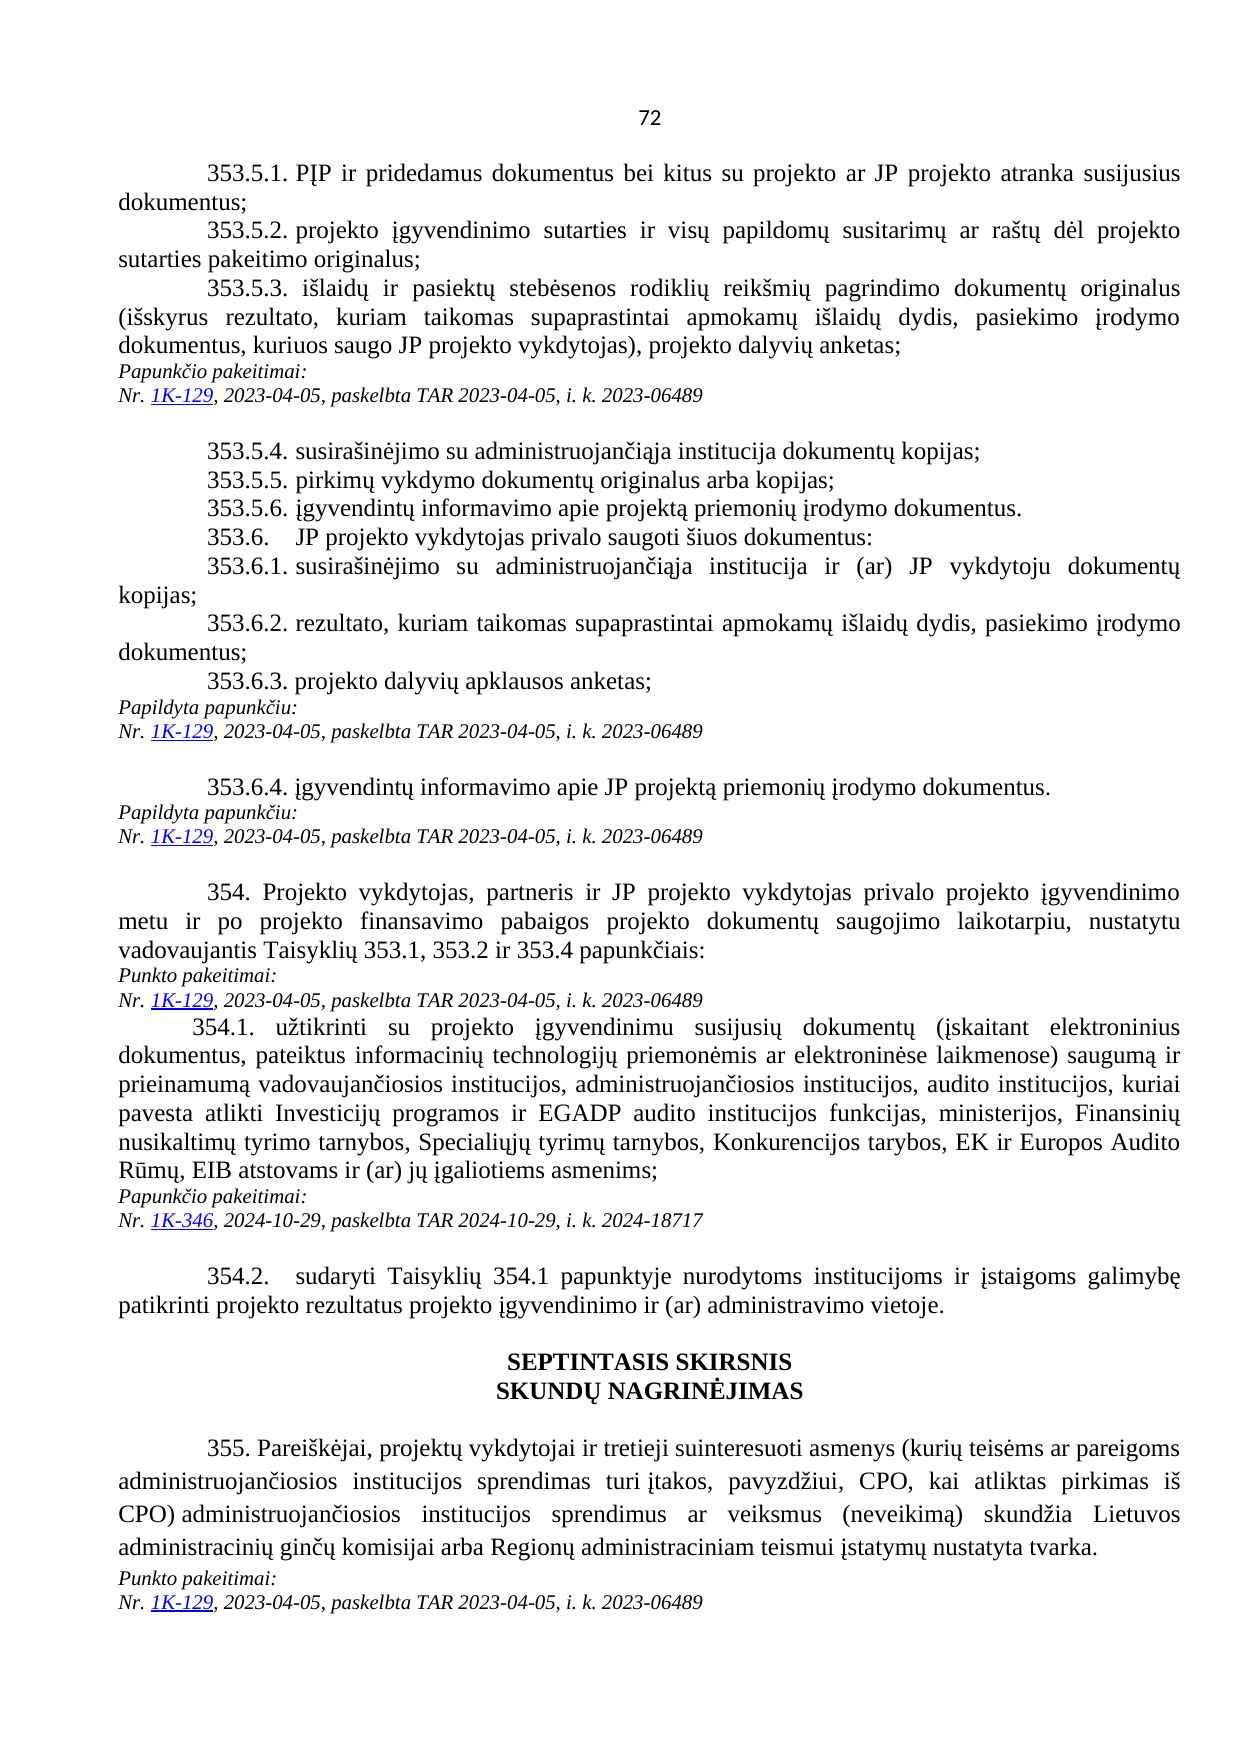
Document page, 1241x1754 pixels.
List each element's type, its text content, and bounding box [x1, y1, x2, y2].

text Nr. 1K-346, 2024-10-29, paskelbta TAR 2024-10-29, i. k. 2024-18717 [118, 1208, 1181, 1232]
text 353.6.1. susirašinėjimo su administruojančiąja institucija ir (ar) JP vykdytoju dokumentų kopijas; [118, 551, 1181, 608]
text 353.5.6. įgyvendintų informavimo apie projektą priemonių įrodymo dokumentus. [118, 493, 1181, 522]
text Punkto pakeitimai: [118, 1566, 1181, 1589]
text 353.5.2. projekto įgyvendinimo sutarties ir visų papildomų susitarimų ar raštų dėl projekto sutarties pakeitimo originalus; [118, 215, 1181, 273]
text 353.6.2. rezultato, kuriam taikomas supaprastintai apmokamų išlaidų dydis, pasiekimo įrodymo dokumentus; [118, 608, 1181, 666]
text 354. Projekto vykdytojas, partneris ir JP projekto vykdytojas privalo projekto įgyvendinimo metu ir po projekto finansavimo pabaigos projekto dokumentų saugojimo laikotarpiu, nustatytu vadovaujantis Taisyklių 353.1, 353.2 ir 353.4 papunkčiais: [118, 877, 1181, 963]
text 353.5.3. išlaidų ir pasiektų stebėsenos rodiklių reikšmių pagrindimo dokumentų originalus (išskyrus rezultato, kuriam taikomas supaprastintai apmokamų išlaidų dydis, pasiekimo įrodymo dokumentus, kuriuos saugo JP projekto vykdytojas), projekto dalyvių anketas; [118, 273, 1181, 359]
subtitle SEPTINTASIS SKIRSNIS [118, 1347, 1181, 1376]
text Punkto pakeitimai: [118, 963, 1181, 987]
text Nr. 1K-129, 2023-04-05, paskelbta TAR 2023-04-05, i. k. 2023-06489 [118, 383, 1181, 407]
text 355. Pareiškėjai, projektų vykdytojai ir tretieji suinteresuoti asmenys (kurių teisėms ar pareigoms administruojančiosios institucijos sprendimas turi įtakos, pavyzdžiui, CPO, kai atliktas pirkimas iš CPO) administruojančiosios institucijos sprendimus ar veiksmus (neveikimą) skundžia Lietuvos administracinių ginčų komisijai arba Regionų administraciniam teismui įstatymų nustatyta tvarka. [118, 1433, 1181, 1561]
text Papildyta papunkčiu: [118, 800, 1181, 824]
text 354.1. užtikrinti su projekto įgyvendinimu susijusių dokumentų (įskaitant elektroninius dokumentus, pateiktus informacinių technologijų priemonėmis ar elektroninėse laikmenose) saugumą ir prieinamumą vadovaujančiosios institucijos, administruojančiosios institucijos, audito institucijos, kuriai pavesta atlikti Investicijų programos ir EGADP audito institucijos funkcijas, ministerijos, Finansinių nusikaltimų tyrimo tarnybos, Specialiųjų tyrimų tarnybos, Konkurencijos tarybos, EK ir Europos Audito Rūmų, EIB atstovams ir (ar) jų įgaliotiems asmenims; [118, 1012, 1181, 1184]
text 353.6.4. įgyvendintų informavimo apie JP projektą priemonių įrodymo dokumentus. [118, 772, 1181, 800]
text 353.6. JP projekto vykdytojas privalo saugoti šiuos dokumentus: [118, 522, 1181, 551]
text Papunkčio pakeitimai: [118, 359, 1181, 383]
text Nr. 1K-129, 2023-04-05, paskelbta TAR 2023-04-05, i. k. 2023-06489 [118, 824, 1181, 848]
text Nr. 1K-129, 2023-04-05, paskelbta TAR 2023-04-05, i. k. 2023-06489 [118, 1589, 1181, 1614]
text 354.2. sudaryti Taisyklių 354.1 papunktyje nurodytoms institucijoms ir įstaigoms galimybę patikrinti projekto rezultatus projekto įgyvendinimo ir (ar) administravimo vietoje. [118, 1261, 1181, 1318]
text 353.5.4. susirašinėjimo su administruojančiąja institucija dokumentų kopijas; [118, 436, 1181, 465]
text Nr. 1K-129, 2023-04-05, paskelbta TAR 2023-04-05, i. k. 2023-06489 [118, 987, 1181, 1012]
text Papunkčio pakeitimai: [118, 1184, 1181, 1208]
text 353.6.3. projekto dalyvių apklausos anketas; [207, 666, 1181, 695]
text 353.5.1. PĮP ir pridedamus dokumentus bei kitus su projekto ar JP projekto atranka susijusius dokumentus; [118, 158, 1181, 215]
text Papildyta papunkčiu: [118, 695, 1181, 719]
text 353.5.5. pirkimų vykdymo dokumentų originalus arba kopijas; [118, 465, 1181, 493]
text Nr. 1K-129, 2023-04-05, paskelbta TAR 2023-04-05, i. k. 2023-06489 [118, 719, 1181, 743]
subtitle SKUNDŲ NAGRINĖJIMAS [118, 1376, 1181, 1405]
